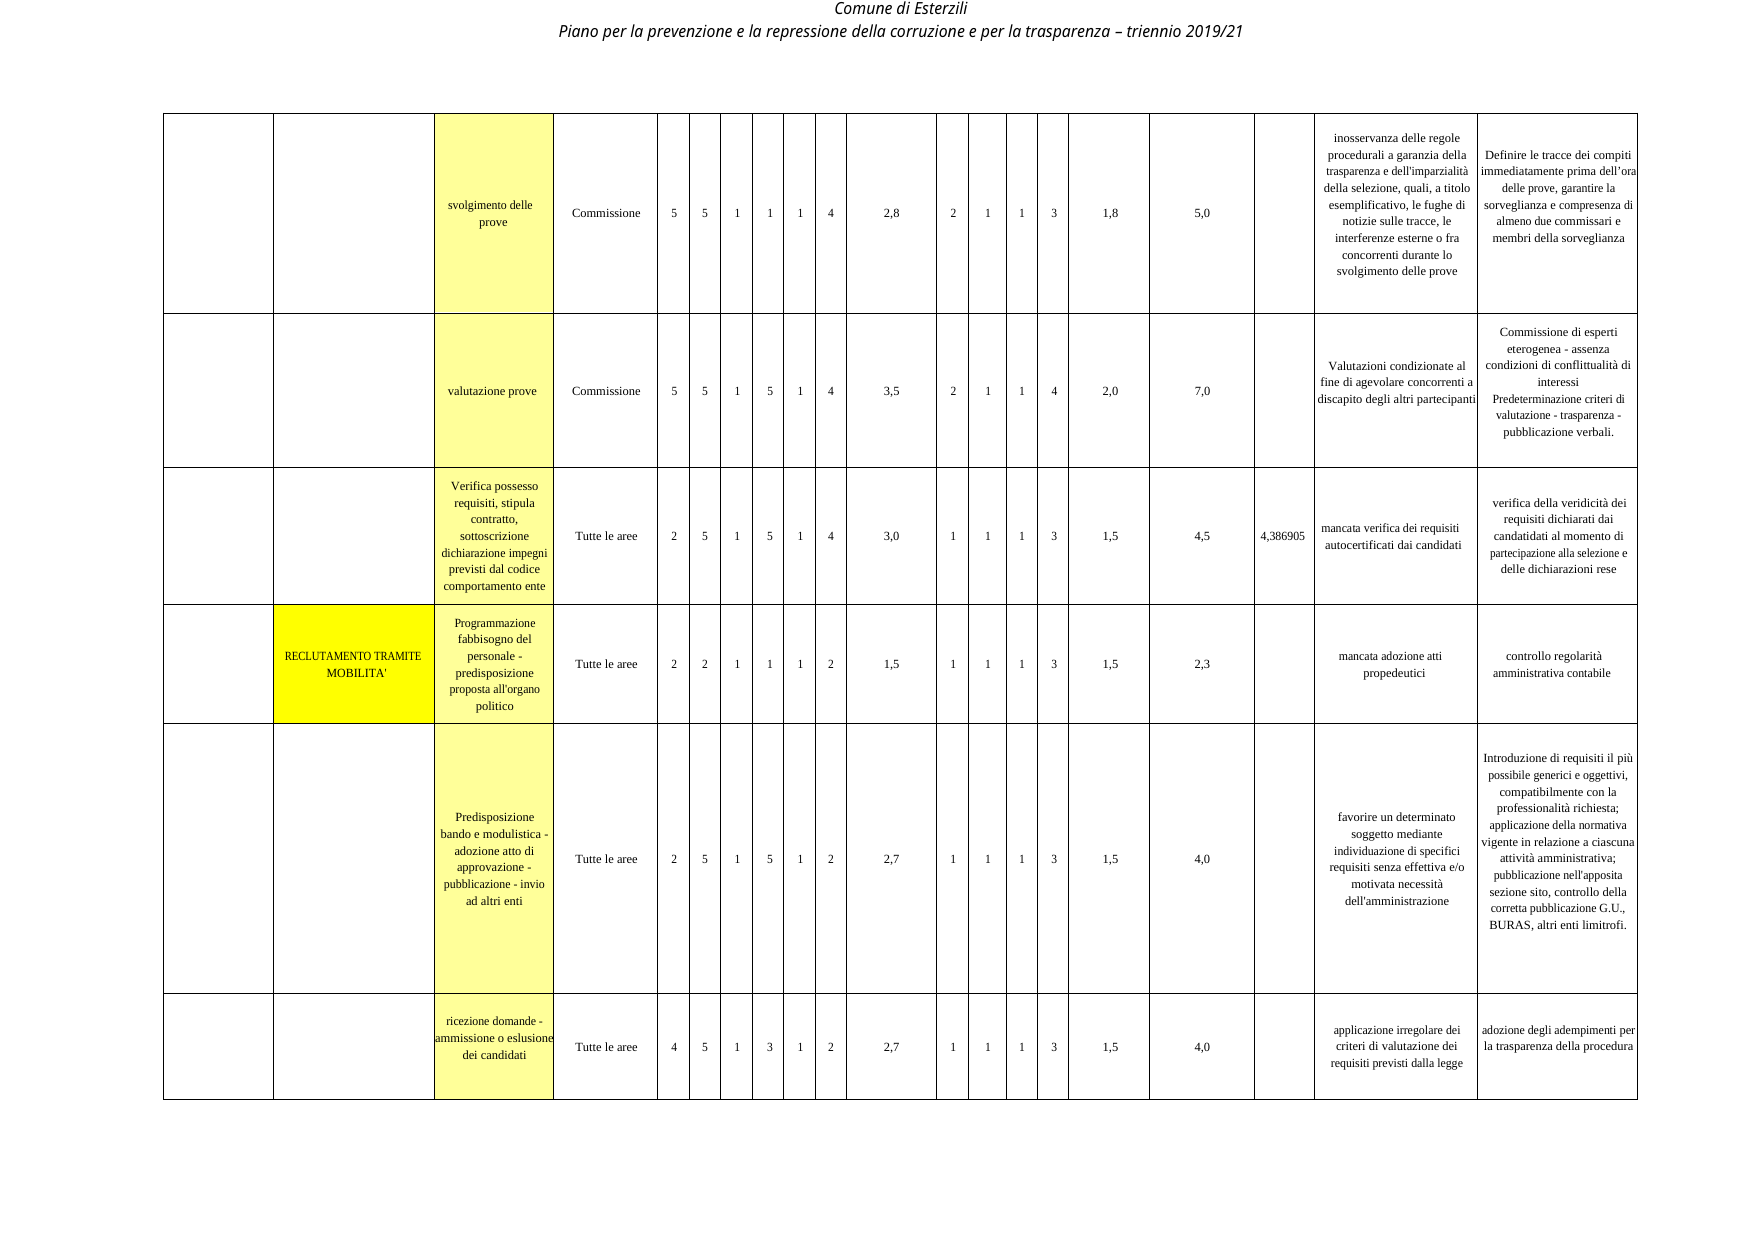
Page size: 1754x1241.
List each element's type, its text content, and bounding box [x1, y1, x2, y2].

table_cell [274, 994, 434, 1099]
table_cell [274, 724, 434, 993]
table_cell 2,0 [1069, 314, 1149, 467]
table_header Definire le tracce dei compiti immediatamente prima dell’ora delle prove, garantire la sorveglianza e compresenza di almeno due commissari e membri della sorveglianza [1478, 114, 1637, 312]
table_cell 3 [1038, 468, 1068, 604]
table_cell 5 [690, 724, 720, 993]
table_cell 1 [721, 605, 752, 723]
table_cell controllo regolarità amministrativa contabile [1478, 605, 1637, 723]
table_cell 1 [969, 724, 1006, 993]
table_cell 1 [721, 724, 752, 993]
table_cell 5 [658, 314, 689, 467]
table_header 5,0 [1150, 114, 1254, 312]
table_cell [1255, 994, 1314, 1099]
table_header Commissione [554, 114, 657, 312]
table_cell 2,7 [847, 994, 936, 1099]
table_cell Tutte le aree [554, 724, 657, 993]
table_cell 4 [816, 468, 846, 604]
table_cell 1 [969, 314, 1006, 467]
table_cell 5 [753, 724, 783, 993]
table_cell ricezione domande - ammissione o eslusione dei candidati [435, 994, 553, 1099]
table_cell 5 [690, 314, 720, 467]
table_cell 1 [784, 314, 815, 467]
table_cell 3 [1038, 994, 1068, 1099]
table_header 3 [1038, 114, 1068, 312]
table_cell mancata verifica dei requisiti autocertificati dai candidati [1315, 468, 1477, 604]
table_cell 2 [937, 314, 968, 467]
table_cell 3 [1038, 724, 1068, 993]
table_cell 1 [937, 994, 968, 1099]
table_header svolgimento delle prove [435, 114, 553, 312]
table_header inosservanza delle regole procedurali a garanzia della trasparenza e dell'imparzialità della selezione, quali, a titolo esemplificativo, le fughe di notizie sulle tracce, le interferenze esterne o fra concorrenti durante lo svolgimento delle prove [1315, 114, 1477, 312]
table_header 1,8 [1069, 114, 1149, 312]
table_header [1255, 114, 1314, 312]
table_cell 5 [753, 314, 783, 467]
table_cell 2 [690, 605, 720, 723]
table_cell 4,5 [1150, 468, 1254, 604]
table_cell 1,5 [1069, 724, 1149, 993]
table_cell favorire un determinato soggetto mediante individuazione di specifici requisiti senza effettiva e/o motivata necessità dell'amministrazione [1315, 724, 1477, 993]
table_cell [274, 314, 434, 467]
table_cell Programmazione fabbisogno del personale - predisposizione proposta all'organo politico [435, 605, 553, 723]
table_cell 1 [1007, 994, 1037, 1099]
table_cell [1255, 724, 1314, 993]
table_header 1 [784, 114, 815, 312]
table_cell 2 [658, 724, 689, 993]
table_cell 1,5 [847, 605, 936, 723]
table_cell Tutte le aree [554, 468, 657, 604]
table_header [274, 114, 434, 312]
table_cell 4 [816, 314, 846, 467]
table_cell adozione degli adempimenti per la trasparenza della procedura [1478, 994, 1637, 1099]
table_cell 2 [816, 724, 846, 993]
table_header 1 [721, 114, 752, 312]
table_cell 4,0 [1150, 994, 1254, 1099]
table_cell Commissione [554, 314, 657, 467]
table_cell 1 [1007, 314, 1037, 467]
table_cell [1255, 314, 1314, 467]
table_cell Valutazioni condizionate al fine di agevolare concorrenti a discapito degli altri partecipanti [1315, 314, 1477, 467]
table_header 2,8 [847, 114, 936, 312]
table_cell applicazione irregolare dei criteri di valutazione dei requisiti previsti dalla legge [1315, 994, 1477, 1099]
table_cell verifica della veridicità dei requisiti dichiarati dai candatidati al momento di partecipazione alla selezione e delle dichiarazioni rese [1478, 468, 1637, 604]
table_cell 4,386905 [1255, 468, 1314, 604]
table_cell 2 [816, 994, 846, 1099]
table_cell 2 [658, 605, 689, 723]
table_cell 1 [753, 605, 783, 723]
table_cell 3,5 [847, 314, 936, 467]
table_cell Commissione di esperti eterogenea - assenza condizioni di conflittualità di interessi Predeterminazione criteri di valutazione - trasparenza - pubblicazione verbali. [1478, 314, 1637, 467]
table_cell 5 [690, 468, 720, 604]
table_cell [1255, 605, 1314, 723]
table_cell 1,5 [1069, 468, 1149, 604]
table_cell 1 [1007, 724, 1037, 993]
table_cell 1 [721, 468, 752, 604]
table_cell 5 [753, 468, 783, 604]
table_cell 3 [753, 994, 783, 1099]
table_cell 1 [1007, 468, 1037, 604]
table_cell 2 [658, 468, 689, 604]
table_header 1 [969, 114, 1006, 312]
table_header 2 [937, 114, 968, 312]
table_cell Tutte le aree [554, 994, 657, 1099]
table_cell [164, 468, 273, 604]
table_cell 1 [721, 314, 752, 467]
table_cell 4 [658, 994, 689, 1099]
table_cell Verifica possesso requisiti, stipula contratto, sottoscrizione dichiarazione impegni previsti dal codice comportamento ente [435, 468, 553, 604]
table_cell 1 [784, 724, 815, 993]
table_header 1 [753, 114, 783, 312]
table_cell Tutte le aree [554, 605, 657, 723]
table_header 5 [690, 114, 720, 312]
table_cell [164, 994, 273, 1099]
table_header 4 [816, 114, 846, 312]
table_cell [164, 605, 273, 723]
table_cell 1 [1007, 605, 1037, 723]
table_header 5 [658, 114, 689, 312]
table_cell 5 [690, 994, 720, 1099]
table_cell 1 [784, 468, 815, 604]
table_cell 1 [969, 605, 1006, 723]
table_cell 1 [969, 994, 1006, 1099]
table_cell [164, 314, 273, 467]
table_cell 1 [937, 605, 968, 723]
table_cell 1 [937, 724, 968, 993]
table_cell [164, 724, 273, 993]
table_cell Introduzione di requisiti il più possibile generici e oggettivi, compatibilmente con la professionalità richiesta; applicazione della normativa vigente in relazione a ciascuna attività amministrativa; pubblicazione nell'apposita sezione sito, controllo della corretta pubblicazione G.U., BURAS, altri enti limitrofi. [1478, 724, 1637, 993]
table_cell 1 [784, 605, 815, 723]
table_cell 2,3 [1150, 605, 1254, 723]
table_cell Predisposizione bando e modulistica - adozione atto di approvazione - pubblicazione - invio ad altri enti [435, 724, 553, 993]
table_cell valutazione prove [435, 314, 553, 467]
table_header [164, 114, 273, 312]
table_cell 1 [784, 994, 815, 1099]
table_cell 1 [937, 468, 968, 604]
table_cell mancata adozione atti propedeutici [1315, 605, 1477, 723]
table_cell 3,0 [847, 468, 936, 604]
table_cell 4 [1038, 314, 1068, 467]
table_cell 2,7 [847, 724, 936, 993]
table_cell RECLUTAMENTO TRAMITE MOBILITA' [274, 605, 434, 723]
table_cell 1 [969, 468, 1006, 604]
table_cell 1,5 [1069, 605, 1149, 723]
table_cell 2 [816, 605, 846, 723]
table_cell 4,0 [1150, 724, 1254, 993]
table_cell 7,0 [1150, 314, 1254, 467]
table_cell [274, 468, 434, 604]
table_cell 1 [721, 994, 752, 1099]
table_cell 3 [1038, 605, 1068, 723]
table_cell 1,5 [1069, 994, 1149, 1099]
table_header 1 [1007, 114, 1037, 312]
